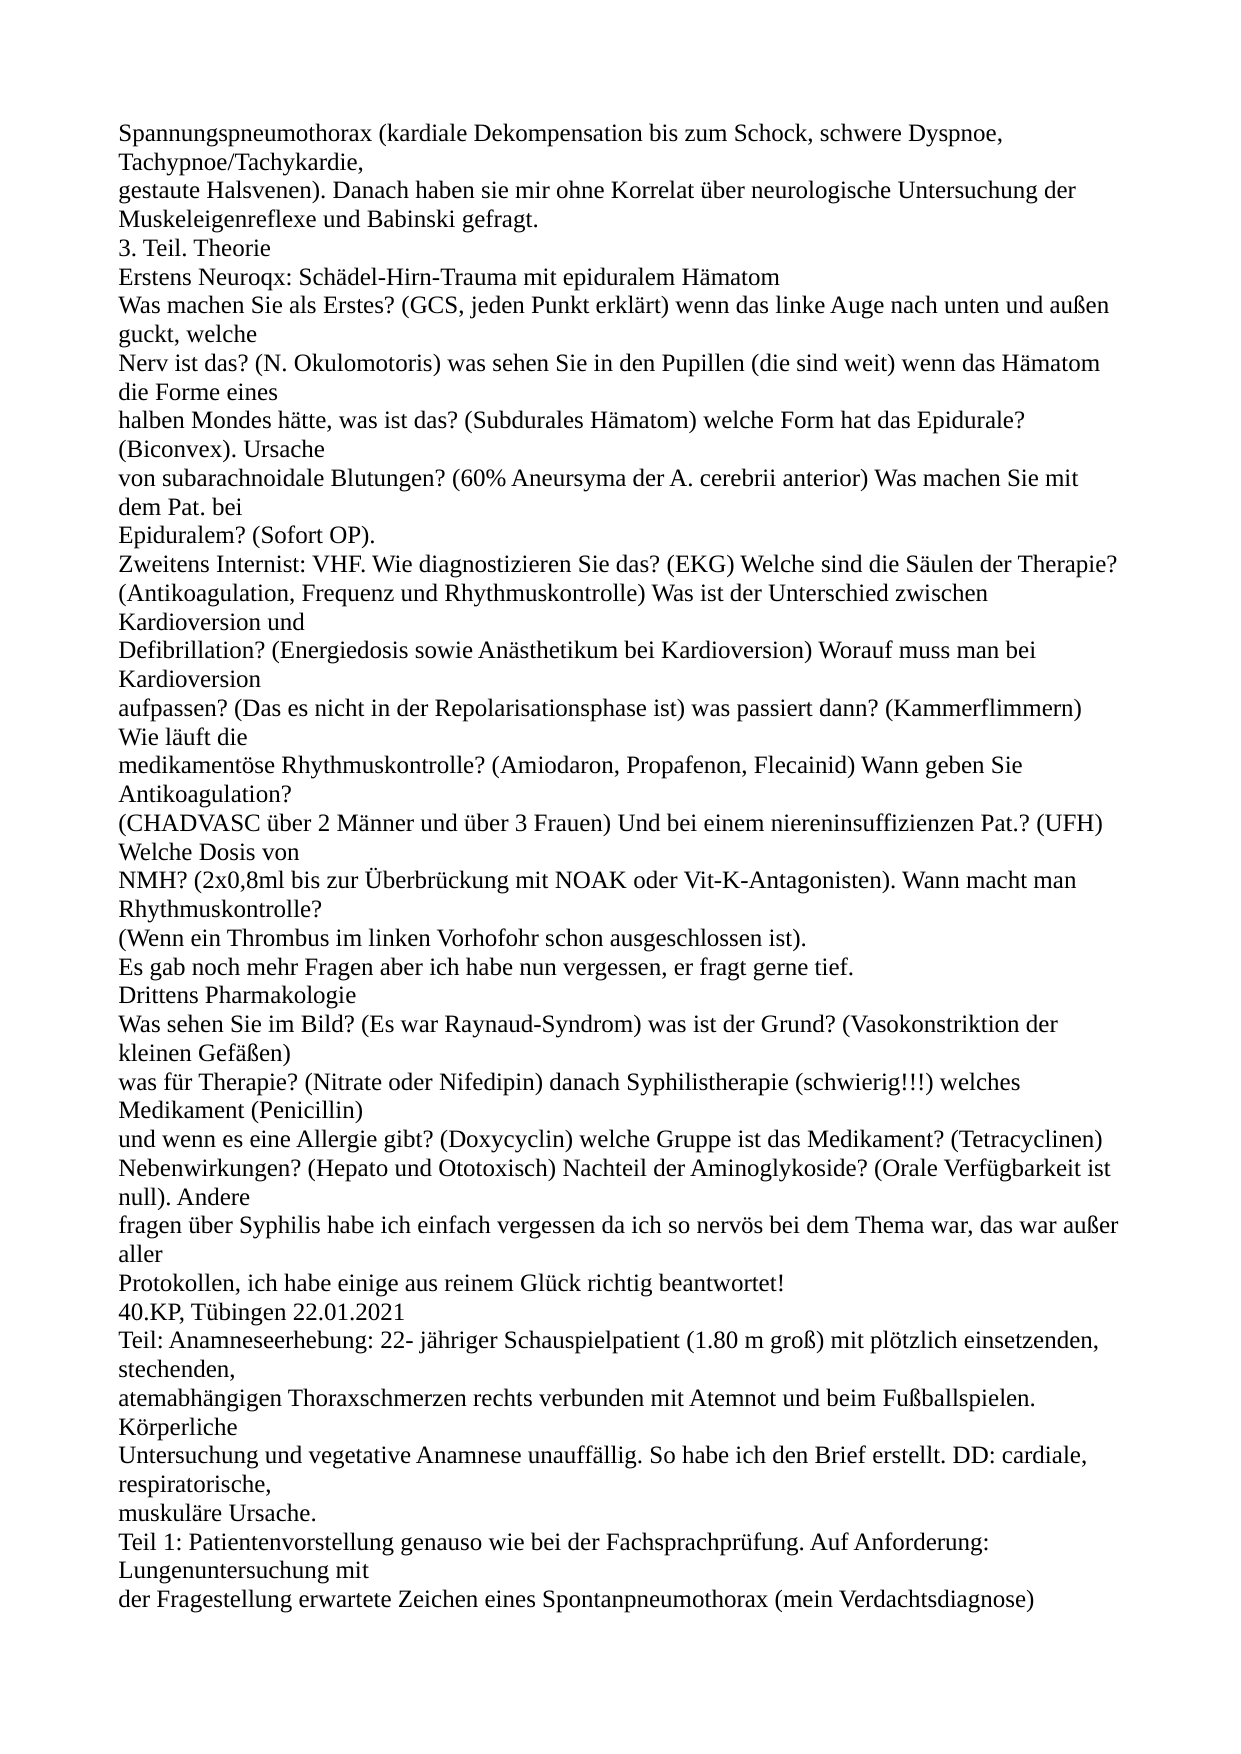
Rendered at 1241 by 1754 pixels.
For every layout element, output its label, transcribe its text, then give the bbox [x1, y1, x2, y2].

text Erstens Neuroqx: Schädel-Hirn-Trauma mit epiduralem Hämatom [118, 262, 1122, 291]
text fragen über Syphilis habe ich einfach vergessen da ich so nervös bei dem Thema war, das war außer aller [118, 1211, 1122, 1268]
text Defibrillation? (Energiedosis sowie Anästhetikum bei Kardioversion) Worauf muss man bei Kardioversion [118, 636, 1122, 693]
text 40.KP, Tübingen 22.01.2021 [118, 1297, 1122, 1326]
text NMH? (2x0,8ml bis zur Überbrückung mit NOAK oder Vit-K-Antagonisten). Wann macht man Rhythmuskontrolle? [118, 866, 1122, 923]
text halben Mondes hätte, was ist das? (Subdurales Hämatom) welche Form hat das Epidurale? (Biconvex). Ursache [118, 406, 1122, 463]
text Teil: Anamneseerhebung: 22- jähriger Schauspielpatient (1.80 m groß) mit plötzlich einsetzenden, stechenden, [118, 1326, 1122, 1383]
text Teil 1: Patientenvorstellung genauso wie bei der Fachsprachprüfung. Auf Anforderung: Lungenuntersuchung mit [118, 1527, 1122, 1584]
text und wenn es eine Allergie gibt? (Doxycyclin) welche Gruppe ist das Medikament? (Tetracyclinen) [118, 1124, 1122, 1153]
text Zweitens Internist: VHF. Wie diagnostizieren Sie das? (EKG) Welche sind die Säulen der Therapie? [118, 549, 1122, 578]
text Es gab noch mehr Fragen aber ich habe nun vergessen, er fragt gerne tief. [118, 952, 1122, 981]
text 3. Teil. Theorie [118, 233, 1122, 262]
text der Fragestellung erwartete Zeichen eines Spontanpneumothorax (mein Verdachtsdiagnose) [118, 1584, 1122, 1613]
text von subarachnoidale Blutungen? (60% Aneursyma der A. cerebrii anterior) Was machen Sie mit dem Pat. bei [118, 463, 1122, 521]
text Untersuchung und vegetative Anamnese unauffällig. So habe ich den Brief erstellt. DD: cardiale, respiratorische, [118, 1441, 1122, 1498]
text muskuläre Ursache. [118, 1498, 1122, 1527]
text (CHADVASC über 2 Männer und über 3 Frauen) Und bei einem niereninsuffizienzen Pat.? (UFH) Welche Dosis von [118, 808, 1122, 866]
text Nebenwirkungen? (Hepato und Ototoxisch) Nachteil der Aminoglykoside? (Orale Verfügbarkeit ist null). Andere [118, 1153, 1122, 1211]
text Nerv ist das? (N. Okulomotoris) was sehen Sie in den Pupillen (die sind weit) wenn das Hämatom die Forme eines [118, 348, 1122, 406]
text Muskeleigenreflexe und Babinski gefragt. [118, 204, 1122, 233]
text aufpassen? (Das es nicht in der Repolarisationsphase ist) was passiert dann? (Kammerflimmern) Wie läuft die [118, 693, 1122, 751]
text Was sehen Sie im Bild? (Es war Raynaud-Syndrom) was ist der Grund? (Vasokonstriktion der kleinen Gefäßen) [118, 1009, 1122, 1067]
text (Wenn ein Thrombus im linken Vorhofohr schon ausgeschlossen ist). [118, 923, 1122, 952]
text gestaute Halsvenen). Danach haben sie mir ohne Korrelat über neurologische Untersuchung der [118, 176, 1122, 204]
text Epiduralem? (Sofort OP). [118, 521, 1122, 549]
text medikamentöse Rhythmuskontrolle? (Amiodaron, Propafenon, Flecainid) Wann geben Sie Antikoagulation? [118, 751, 1122, 808]
text Protokollen, ich habe einige aus reinem Glück richtig beantwortet! [118, 1268, 1122, 1297]
text atemabhängigen Thoraxschmerzen rechts verbunden mit Atemnot und beim Fußballspielen. Körperliche [118, 1383, 1122, 1441]
text Drittens Pharmakologie [118, 981, 1122, 1009]
text Spannungspneumothorax (kardiale Dekompensation bis zum Schock, schwere Dyspnoe, Tachypnoe/Tachykardie, [118, 118, 1122, 176]
text Was machen Sie als Erstes? (GCS, jeden Punkt erklärt) wenn das linke Auge nach unten und außen guckt, welche [118, 291, 1122, 348]
text (Antikoagulation, Frequenz und Rhythmuskontrolle) Was ist der Unterschied zwischen Kardioversion und [118, 578, 1122, 636]
text was für Therapie? (Nitrate oder Nifedipin) danach Syphilistherapie (schwierig!!!) welches Medikament (Penicillin) [118, 1067, 1122, 1124]
